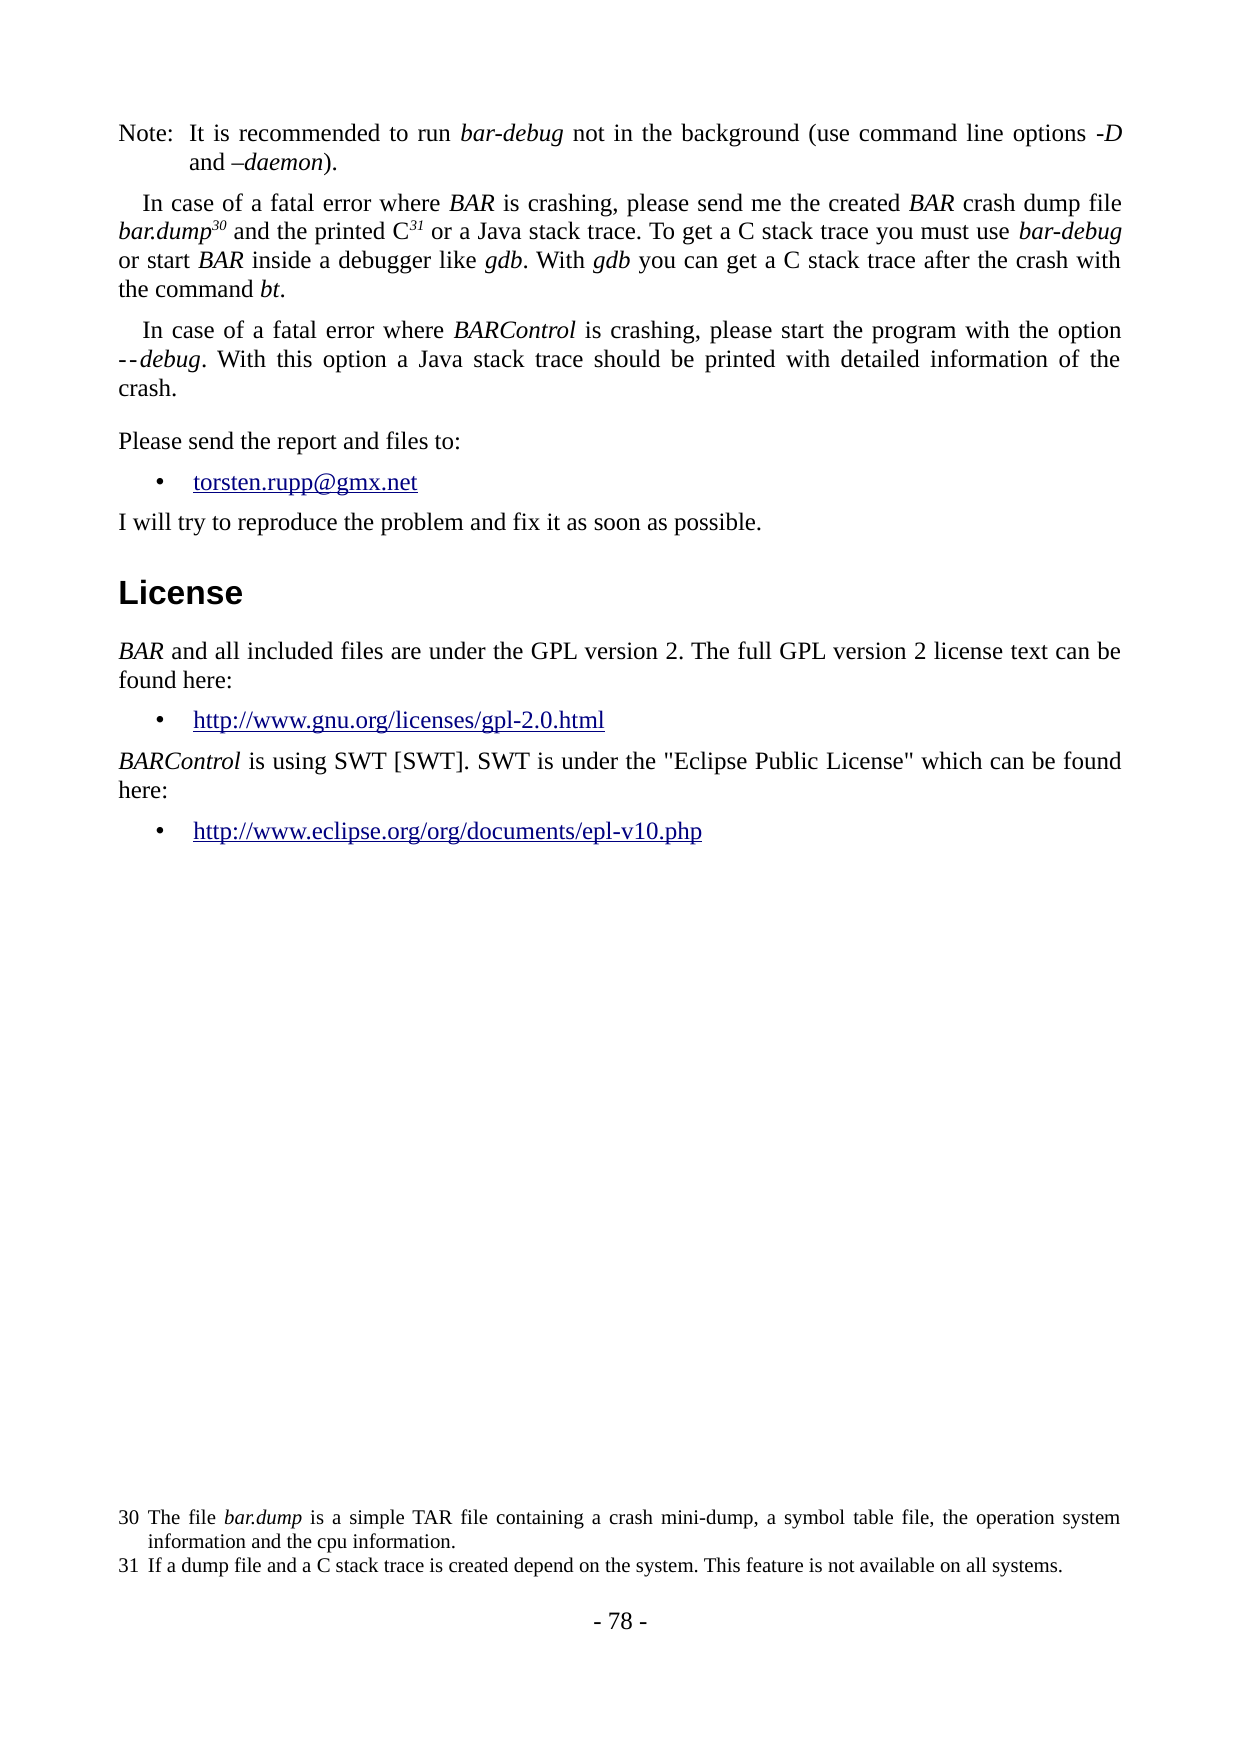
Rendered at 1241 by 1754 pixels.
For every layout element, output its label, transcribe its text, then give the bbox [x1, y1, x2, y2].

list http://www.gnu.org/licenses/gpl-2.0.html [156, 706, 1122, 734]
text Note: It is recommended to run bar-debug not in the background (use command line options -D and –daemon). [118, 118, 1122, 176]
list http://www.eclipse.org/org/documents/epl-v10.php [156, 816, 1122, 844]
text Please send the report and files to: [118, 426, 1122, 454]
text In case of a fatal error where BARControl is crashing, please start the program with the option ‑‑debug. With this option a Java stack trace should be printed with detailed information of the crash. [118, 315, 1122, 401]
text BARControl is using SWT [SWT]. SWT is under the "Eclipse Public License" which can be found here: [118, 746, 1122, 804]
text If a dump file and a C stack trace is created depend on the system. This feature is not available on all systems. [118, 1553, 1122, 1577]
text In case of a fatal error where BAR is crashing, please send me the created BAR crash dump file bar.dump and the printed C or a Java stack trace. To get a C stack trace you must use bar-debug or start BAR inside a debugger like gdb. With gdb you can get a C stack trace after the crash with the command bt. [118, 188, 1122, 303]
text BAR and all included files are under the GPL version 2. The full GPL version 2 license text can be found here: [118, 636, 1122, 694]
text I will try to reproduce the problem and fix it as soon as possible. [118, 507, 1122, 536]
list torsten.rupp@gmx.net [156, 467, 1122, 495]
subtitle License [118, 573, 1122, 612]
text The file bar.dump is a simple TAR file containing a crash mini-dump, a symbol table file, the operation system information and the cpu information. [118, 1505, 1122, 1553]
